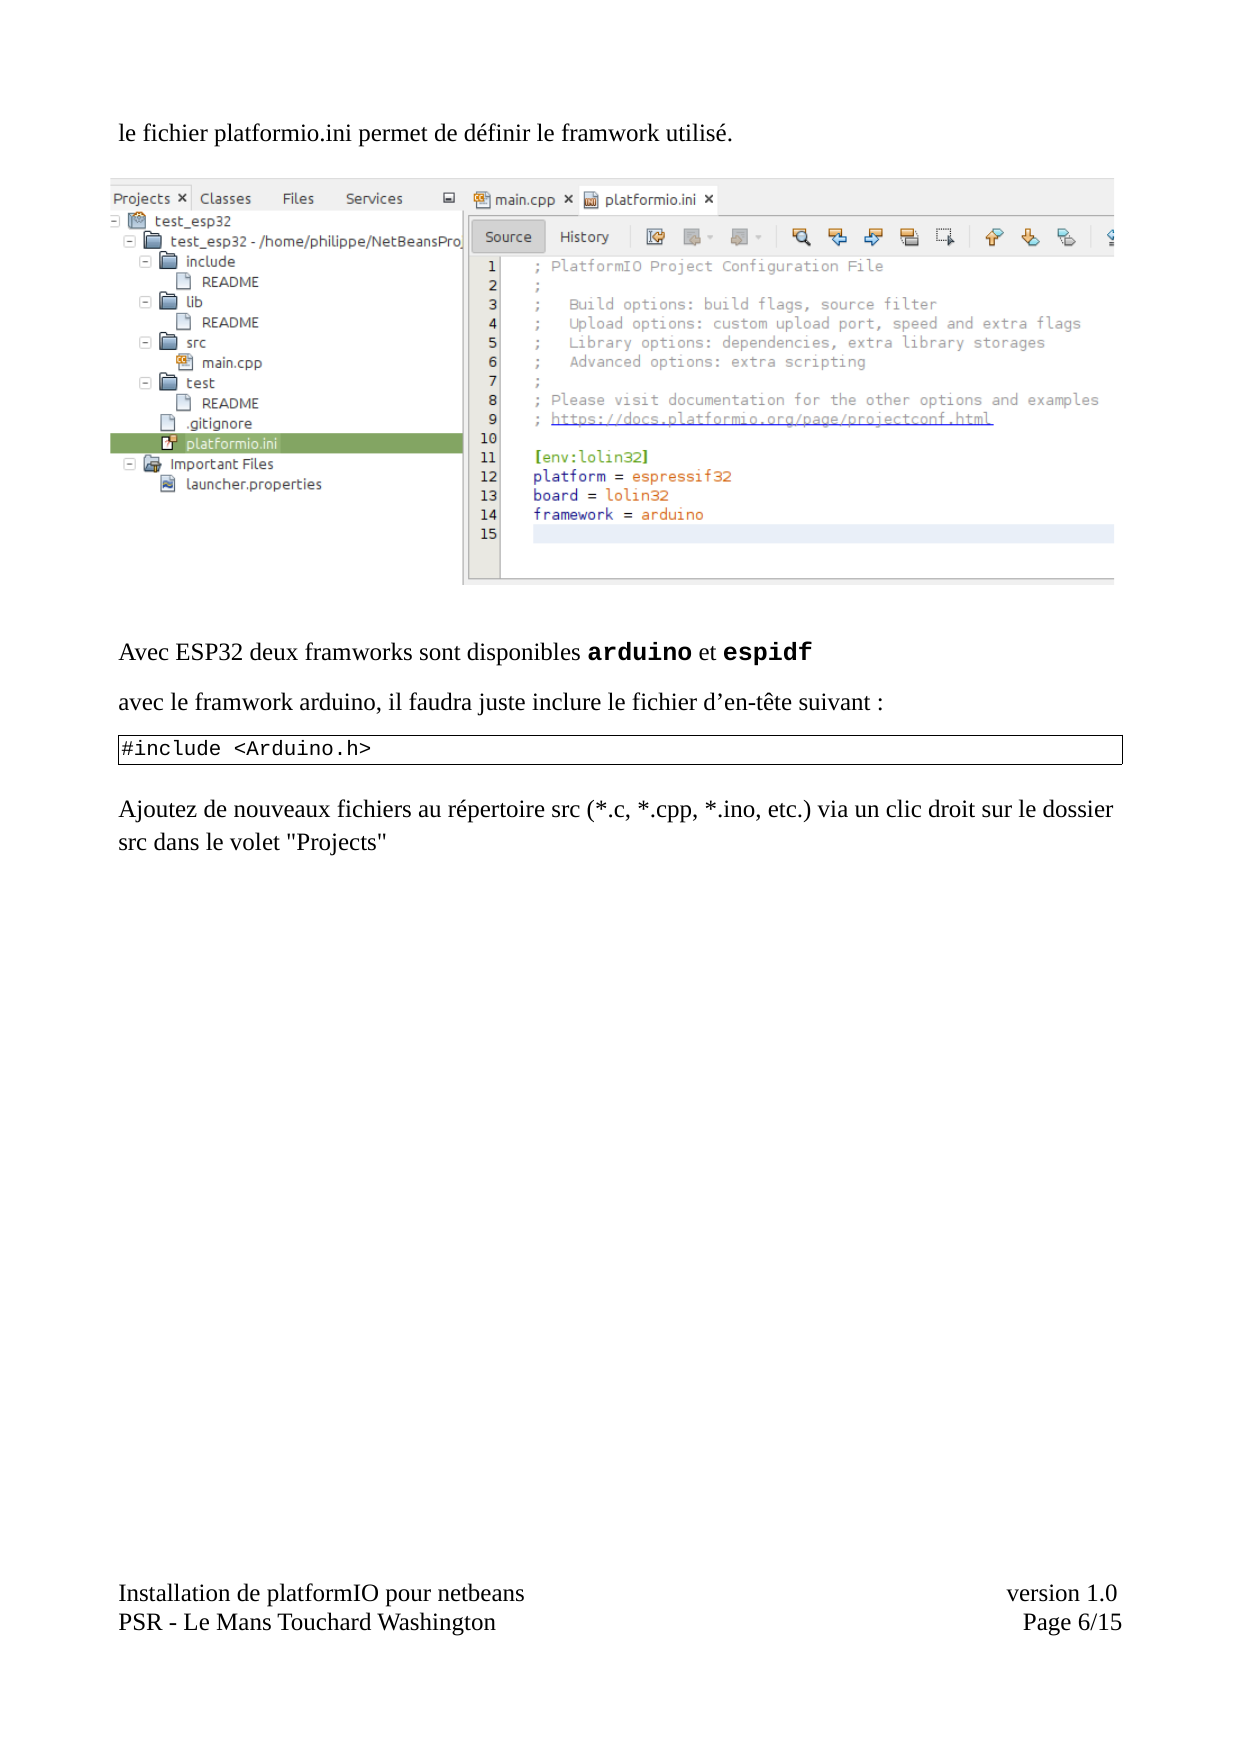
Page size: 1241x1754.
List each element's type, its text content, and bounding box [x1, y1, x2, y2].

picture [110, 178, 1115, 585]
text Ajoutez de nouveaux fichiers au répertoire src (*.c, *.cpp, *.ino, etc.) via un clic droit sur le dossier src dans le volet "Projects" [118, 794, 1122, 855]
text #include <Arduino.h> [119, 736, 1122, 764]
text le fichier platformio.ini permet de définir le framwork utilisé. [118, 118, 1122, 147]
text avec le framwork arduino, il faudra juste inclure le fichier d’en-tête suivant : [118, 687, 1122, 716]
text Avec ESP32 deux framworks sont disponibles arduino et espidf [118, 637, 1122, 668]
